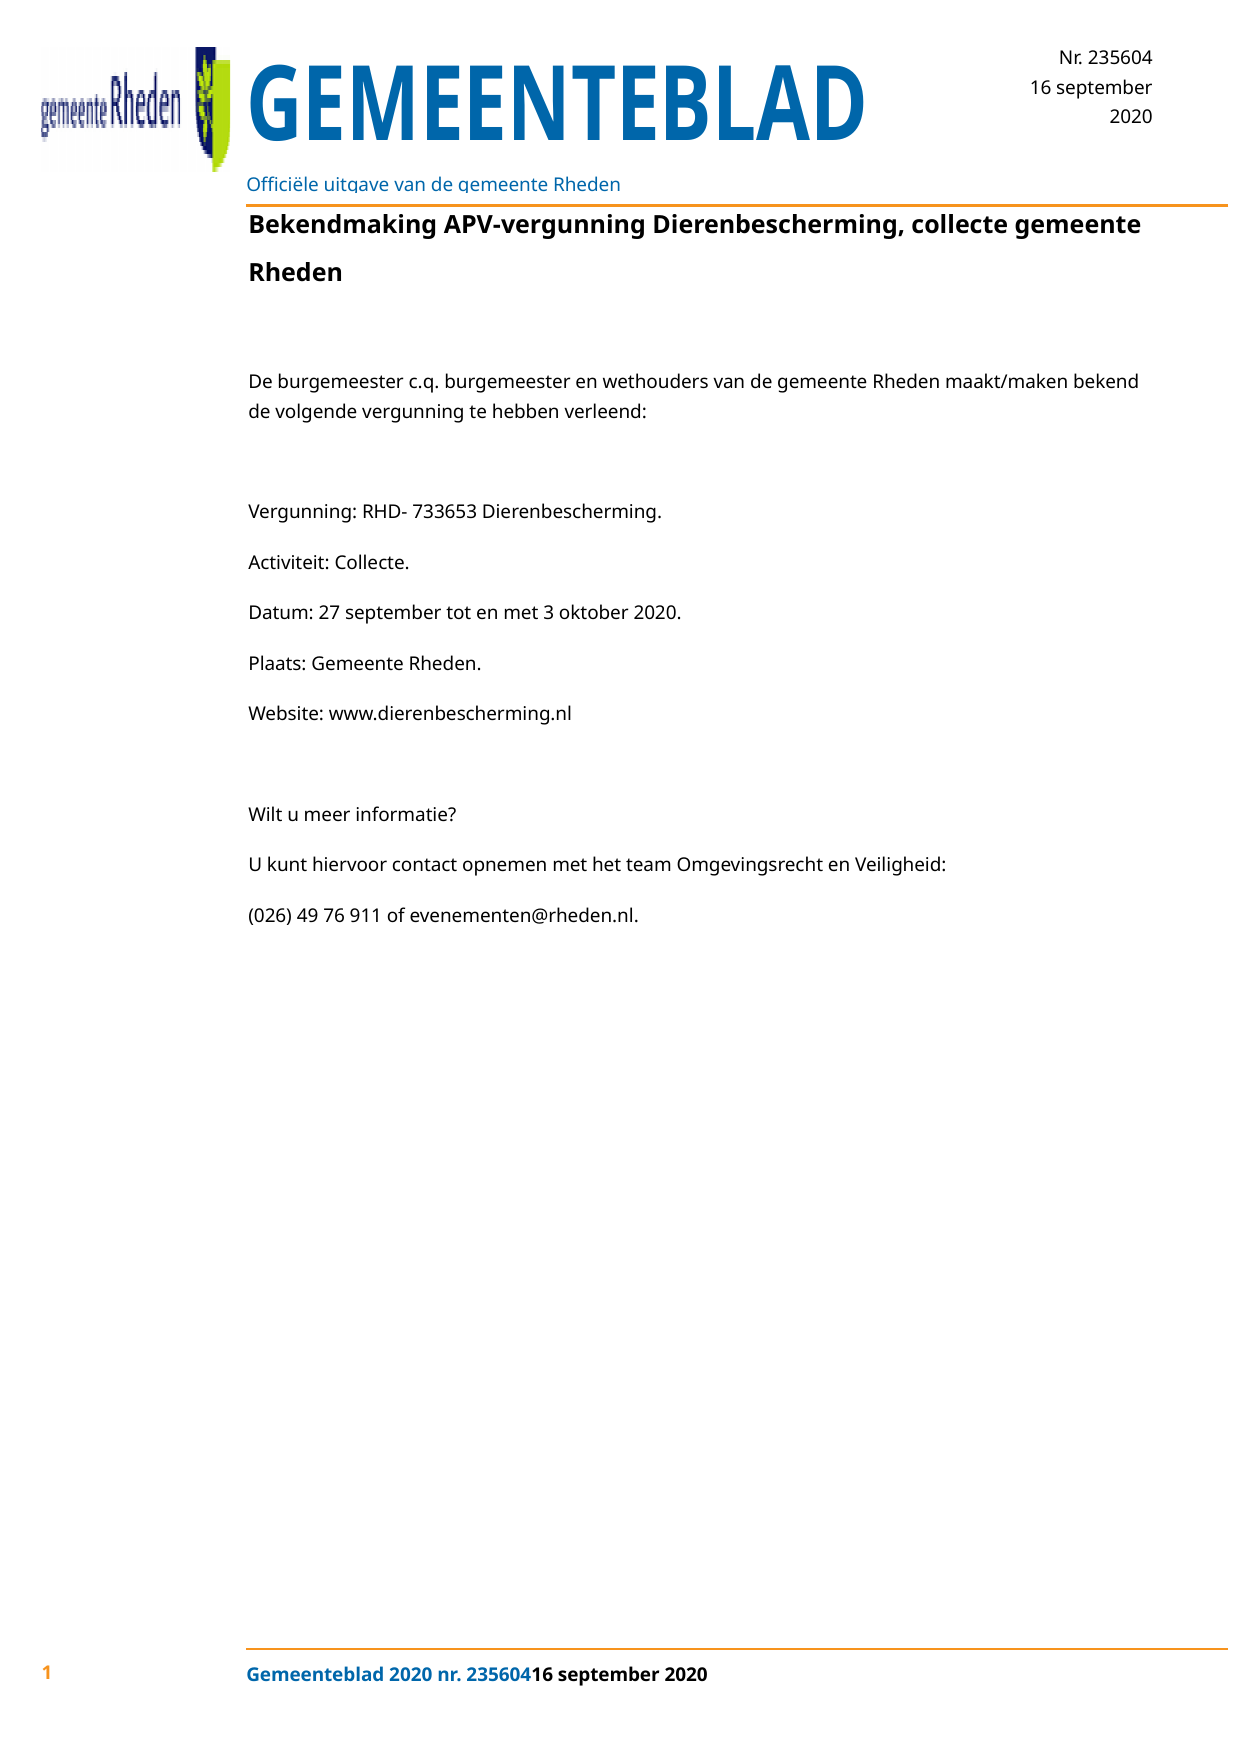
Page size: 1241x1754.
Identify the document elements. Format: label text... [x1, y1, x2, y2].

text De burgemeester c.q. burgemeester en wethouders van de gemeente Rheden maakt/maken bekend de volgende vergunning te hebben verleend: [248, 368, 1152, 424]
picture [41, 47, 231, 172]
text Website: www.dierenbescherming.nl [248, 700, 1152, 726]
text (026) 49 76 911 of evenementen@rheden.nl. [248, 902, 1152, 928]
text Wilt u meer informatie? [248, 801, 1152, 827]
text Datum: 27 september tot en met 3 oktober 2020. [248, 599, 1152, 625]
text Bekendmaking APV-vergunning Dierenbescherming, collecte gemeente Rheden [248, 207, 1152, 288]
text Activiteit: Collecte. [248, 549, 1152, 575]
text U kunt hiervoor contact opnemen met het team Omgevingsrecht en Veiligheid: [248, 852, 1152, 877]
text Vergunning: RHD- 733653 Dierenbescherming. [248, 499, 1152, 524]
text Plaats: Gemeente Rheden. [248, 650, 1152, 676]
